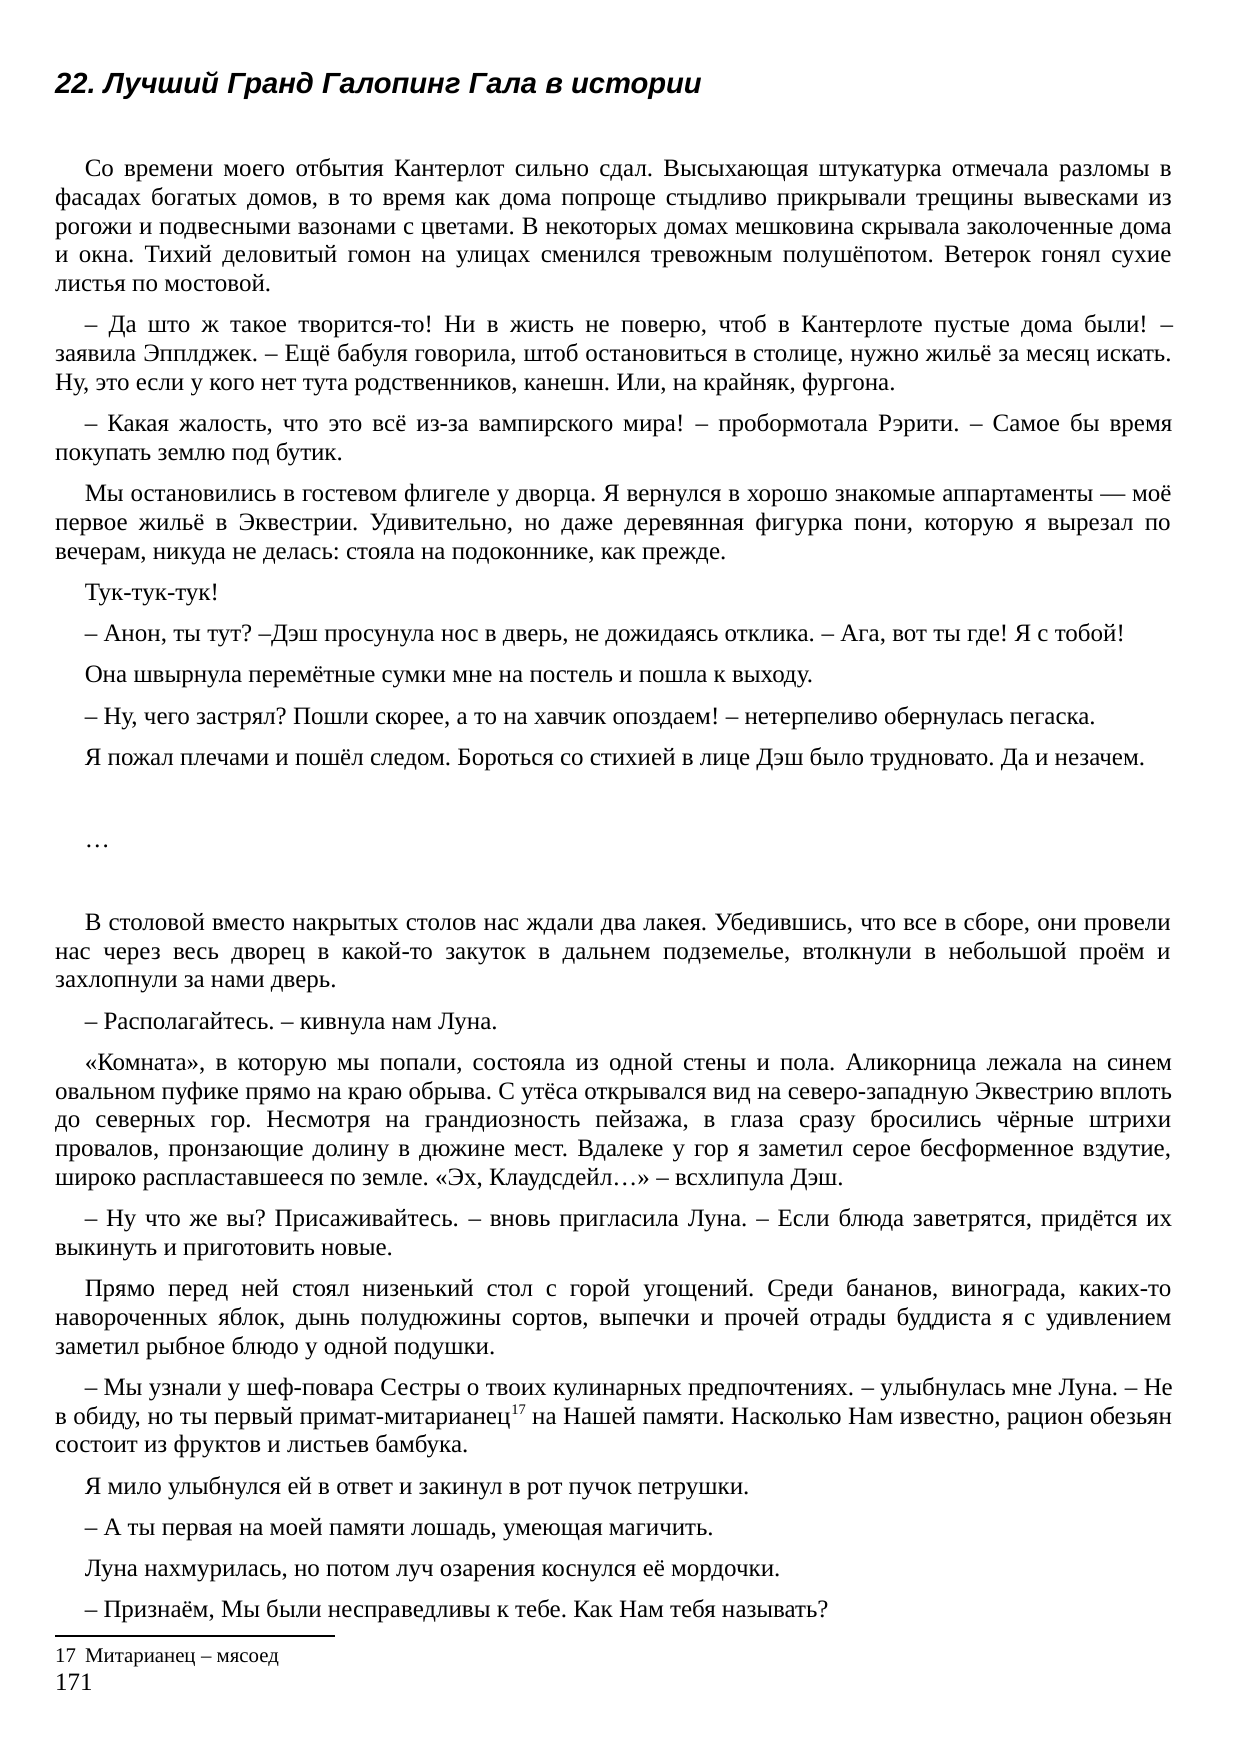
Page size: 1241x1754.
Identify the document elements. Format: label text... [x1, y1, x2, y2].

text – Да што ж такое творится-то! Ни в жисть не поверю, чтоб в Кантерлоте пустые дома были! – заявила Эпплджек. – Ещё бабуля говорила, штоб остановиться в столице, нужно жильё за месяц искать. Ну, это если у кого нет тута родственников, канешн. Или, на крайняк, фургона. [55, 309, 1173, 396]
text – Признаём, Мы были несправедливы к тебе. Как Нам тебя называть? [55, 1594, 1173, 1623]
text Я мило улыбнулся ей в ответ и закинул в рот пучок петрушки. [55, 1471, 1173, 1499]
text «Комната», в которую мы попали, состояла из одной стены и пола. Аликорница лежала на синем овальном пуфике прямо на краю обрыва. С утёса открывался вид на северо-западную Эквестрию вплоть до северных гор. Несмотря на грандиозность пейзажа, в глаза сразу бросились чёрные штрихи провалов, пронзающие долину в дюжине мест. Вдалеке у гор я заметил серое бесформенное вздутие, широко распластавшееся по земле. «Эх, Клаудсдейл…» – всхлипула Дэш. [55, 1047, 1173, 1191]
text Митарианец – мясоед [55, 1642, 1173, 1667]
text Она швырнула перемётные сумки мне на постель и пошла к выходу. [55, 659, 1173, 688]
text – Ну что же вы? Присаживайтесь. – вновь пригласила Луна. – Если блюда заветрятся, придётся их выкинуть и приготовить новые. [55, 1203, 1173, 1261]
text – Располагайтесь. – кивнула нам Луна. [55, 1006, 1173, 1034]
text … [55, 824, 1173, 853]
subtitle 22. Лучший Гранд Галопинг Гала в истории [55, 66, 1173, 99]
text Я пожал плечами и пошёл следом. Бороться со стихией в лице Дэш было трудновато. Да и незачем. [55, 742, 1173, 771]
text Тук-тук-тук! [55, 577, 1173, 606]
text – Какая жалость, что это всё из-за вампирского мира! – пробормотала Рэрити. – Самое бы время покупать землю под бутик. [55, 408, 1173, 466]
text Прямо перед ней стоял низенький стол с горой угощений. Среди бананов, винограда, каких-то навороченных яблок, дынь полудюжины сортов, выпечки и прочей отрады буддиста я с удивлением заметил рыбное блюдо у одной подушки. [55, 1273, 1173, 1359]
text Со времени моего отбытия Кантерлот сильно сдал. Высыхающая штукатурка отмечала разломы в фасадах богатых домов, в то время как дома попроще стыдливо прикрывали трещины вывесками из рогожи и подвесными вазонами с цветами. В некоторых домах мешковина скрывала заколоченные дома и окна. Тихий деловитый гомон на улицах сменился тревожным полушёпотом. Ветерок гонял сухие листья по мостовой. [55, 153, 1173, 297]
text – А ты первая на моей памяти лошадь, умеющая магичить. [55, 1512, 1173, 1541]
text В столовой вместо накрытых столов нас ждали два лакея. Убедившись, что все в сборе, они провели нас через весь дворец в какой-то закуток в дальнем подземелье, втолкнули в небольшой проём и захлопнули за нами дверь. [55, 907, 1173, 993]
text – Мы узнали у шеф-повара Сестры о твоих кулинарных предпочтениях. – улыбнулась мне Луна. – Не в обиду, но ты первый примат-митарианец на Нашей памяти. Насколько Нам известно, рацион обезьян состоит из фруктов и листьев бамбука. [55, 1372, 1173, 1458]
text Мы остановились в гостевом флигеле у дворца. Я вернулся в хорошо знакомые аппартаменты — моё первое жильё в Эквестрии. Удивительно, но даже деревянная фигурка пони, которую я вырезал по вечерам, никуда не делась: стояла на подоконнике, как прежде. [55, 478, 1173, 564]
text – Анон, ты тут? –Дэш просунула нос в дверь, не дожидаясь отклика. – Ага, вот ты где! Я с тобой! [55, 618, 1173, 647]
text Луна нахмурилась, но потом луч озарения коснулся её мордочки. [55, 1553, 1173, 1582]
text – Ну, чего застрял? Пошли скорее, а то на хавчик опоздаем! – нетерпеливо обернулась пегаска. [55, 701, 1173, 729]
